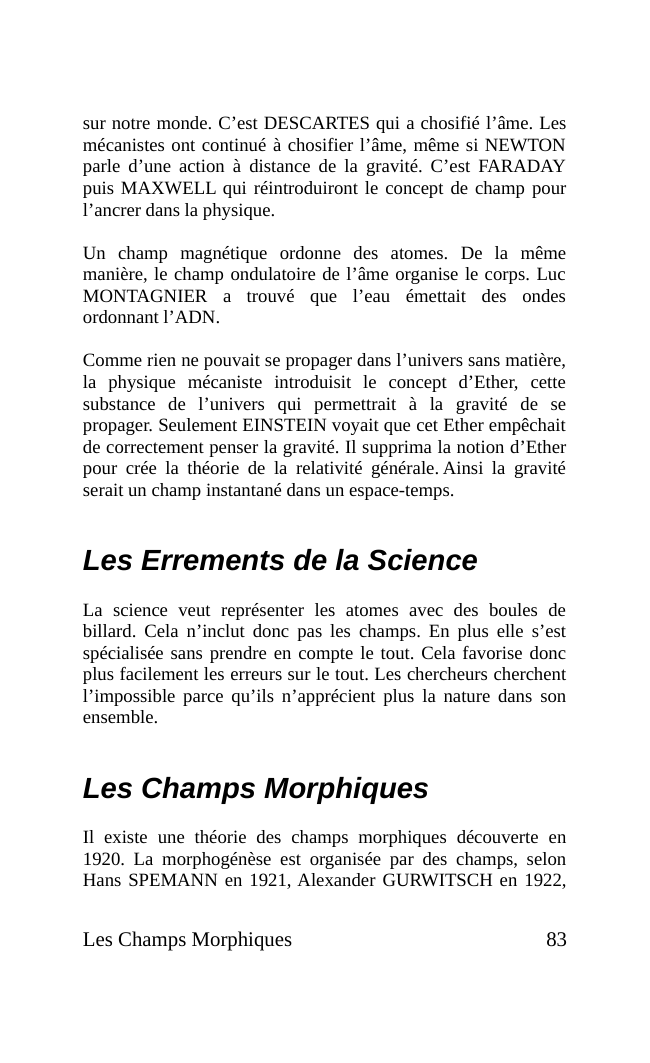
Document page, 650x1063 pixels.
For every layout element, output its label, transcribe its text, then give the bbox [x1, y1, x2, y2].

text Il existe une théorie des champs morphiques découverte en 1920. La morphogénèse est organisée par des champs, selon Hans SPEMANN en 1921, Alexander GURWITSCH en 1922, [83, 826, 567, 891]
subtitle Les Errements de la Science [83, 543, 567, 577]
subtitle Les Champs Morphiques [83, 771, 567, 804]
text sur notre monde. C’est DESCARTES qui a chosifié l’âme. Les mécanistes ont continué à chosifier l’âme, même si NEWTON parle d’une action à distance de la gravité. C’est FARADAY puis MAXWELL qui réintroduiront le concept de champ pour l’ancrer dans la physique. [83, 112, 567, 220]
text Un champ magnétique ordonne des atomes. De la même manière, le champ ondulatoire de l’âme organise le corps. Luc MONTAGNIER a trouvé que l’eau émettait des ondes ordonnant l’ADN. [83, 242, 567, 328]
text La science veut représenter les atomes avec des boules de billard. Cela n’inclut donc pas les champs. En plus elle s’est spécialisée sans prendre en compte le tout. Cela favorise donc plus facilement les erreurs sur le tout. Les chercheurs cherchent l’impossible parce qu’ils n’apprécient plus la nature dans son ensemble. [83, 598, 567, 728]
text Comme rien ne pouvait se propager dans l’univers sans matière, la physique mécaniste introduisit le concept d’Ether, cette substance de l’univers qui permettrait à la gravité de se propager. Seulement EINSTEIN voyait que cet Ether empêchait de correctement penser la gravité. Il supprima la notion d’Ether pour crée la théorie de la relativité générale. Ainsi la gravité serait un champ instantané dans un espace-temps. [83, 349, 567, 500]
